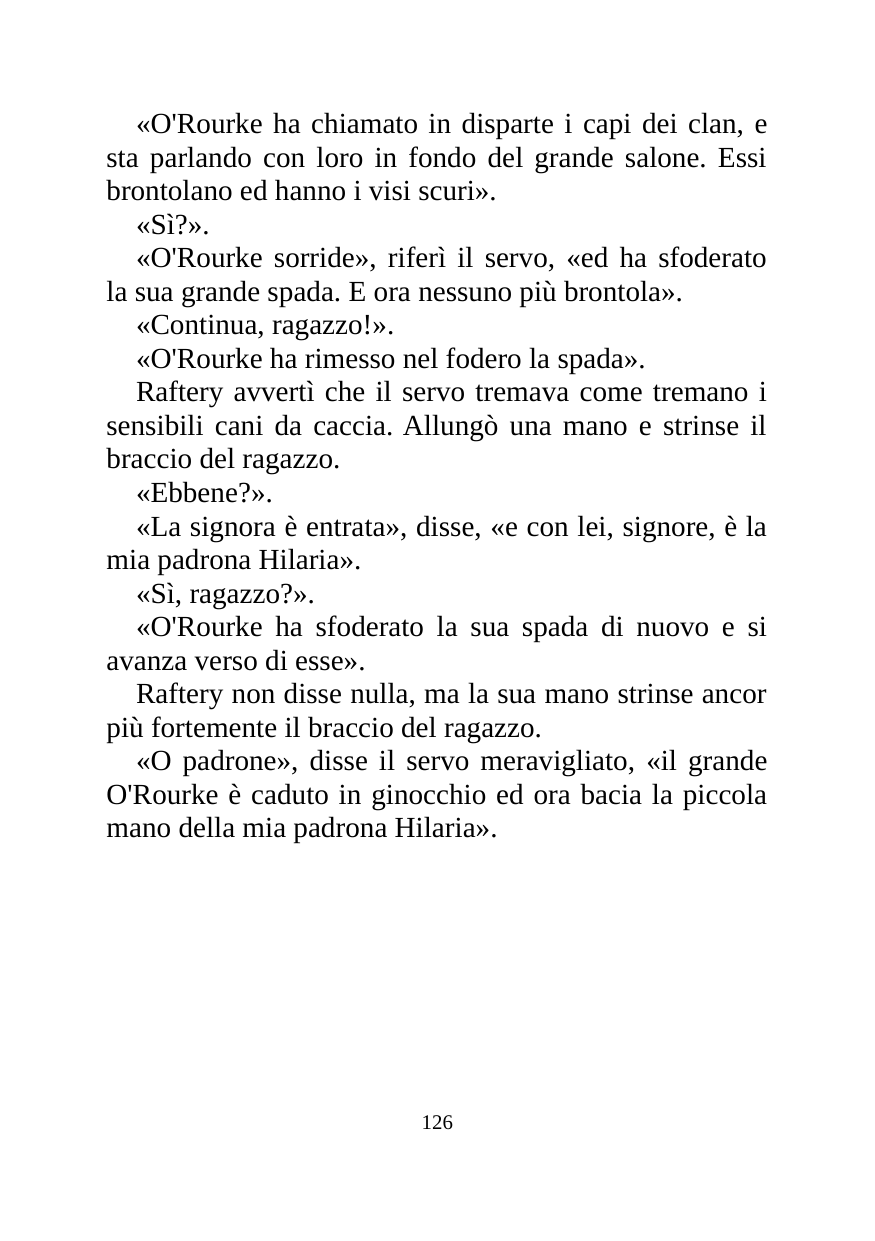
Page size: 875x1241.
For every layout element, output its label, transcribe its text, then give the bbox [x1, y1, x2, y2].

text «Continua, ragazzo!». [106, 307, 768, 341]
text «O'Rourke ha sfoderato la sua spada di nuovo e si avanza verso di esse». [106, 609, 768, 676]
text «O'Rourke sorride», riferì il servo, «ed ha sfoderato la sua grande spada. E ora nessuno più brontola». [106, 240, 768, 307]
text «Sì, ragazzo?». [106, 576, 768, 609]
text Raftery non disse nulla, ma la sua mano strinse ancor più fortemente il braccio del ragazzo. [106, 676, 768, 743]
text «La signora è entrata», disse, «e con lei, signore, è la mia padrona Hilaria». [106, 509, 768, 576]
text «O'Rourke ha chiamato in disparte i capi dei clan, e sta parlando con loro in fondo del grande salone. Essi brontolano ed hanno i visi scuri». [106, 106, 768, 207]
text «Ebbene?». [106, 475, 768, 509]
text «Sì?». [106, 207, 768, 240]
text «O padrone», disse il servo meravigliato, «il grande O'Rourke è caduto in ginocchio ed ora bacia la piccola mano della mia padrona Hilaria». [106, 743, 768, 844]
text Raftery avvertì che il servo tremava come tremano i sensibili cani da caccia. Allungò una mano e strinse il braccio del ragazzo. [106, 374, 768, 475]
text «O'Rourke ha rimesso nel fodero la spada». [106, 341, 768, 374]
